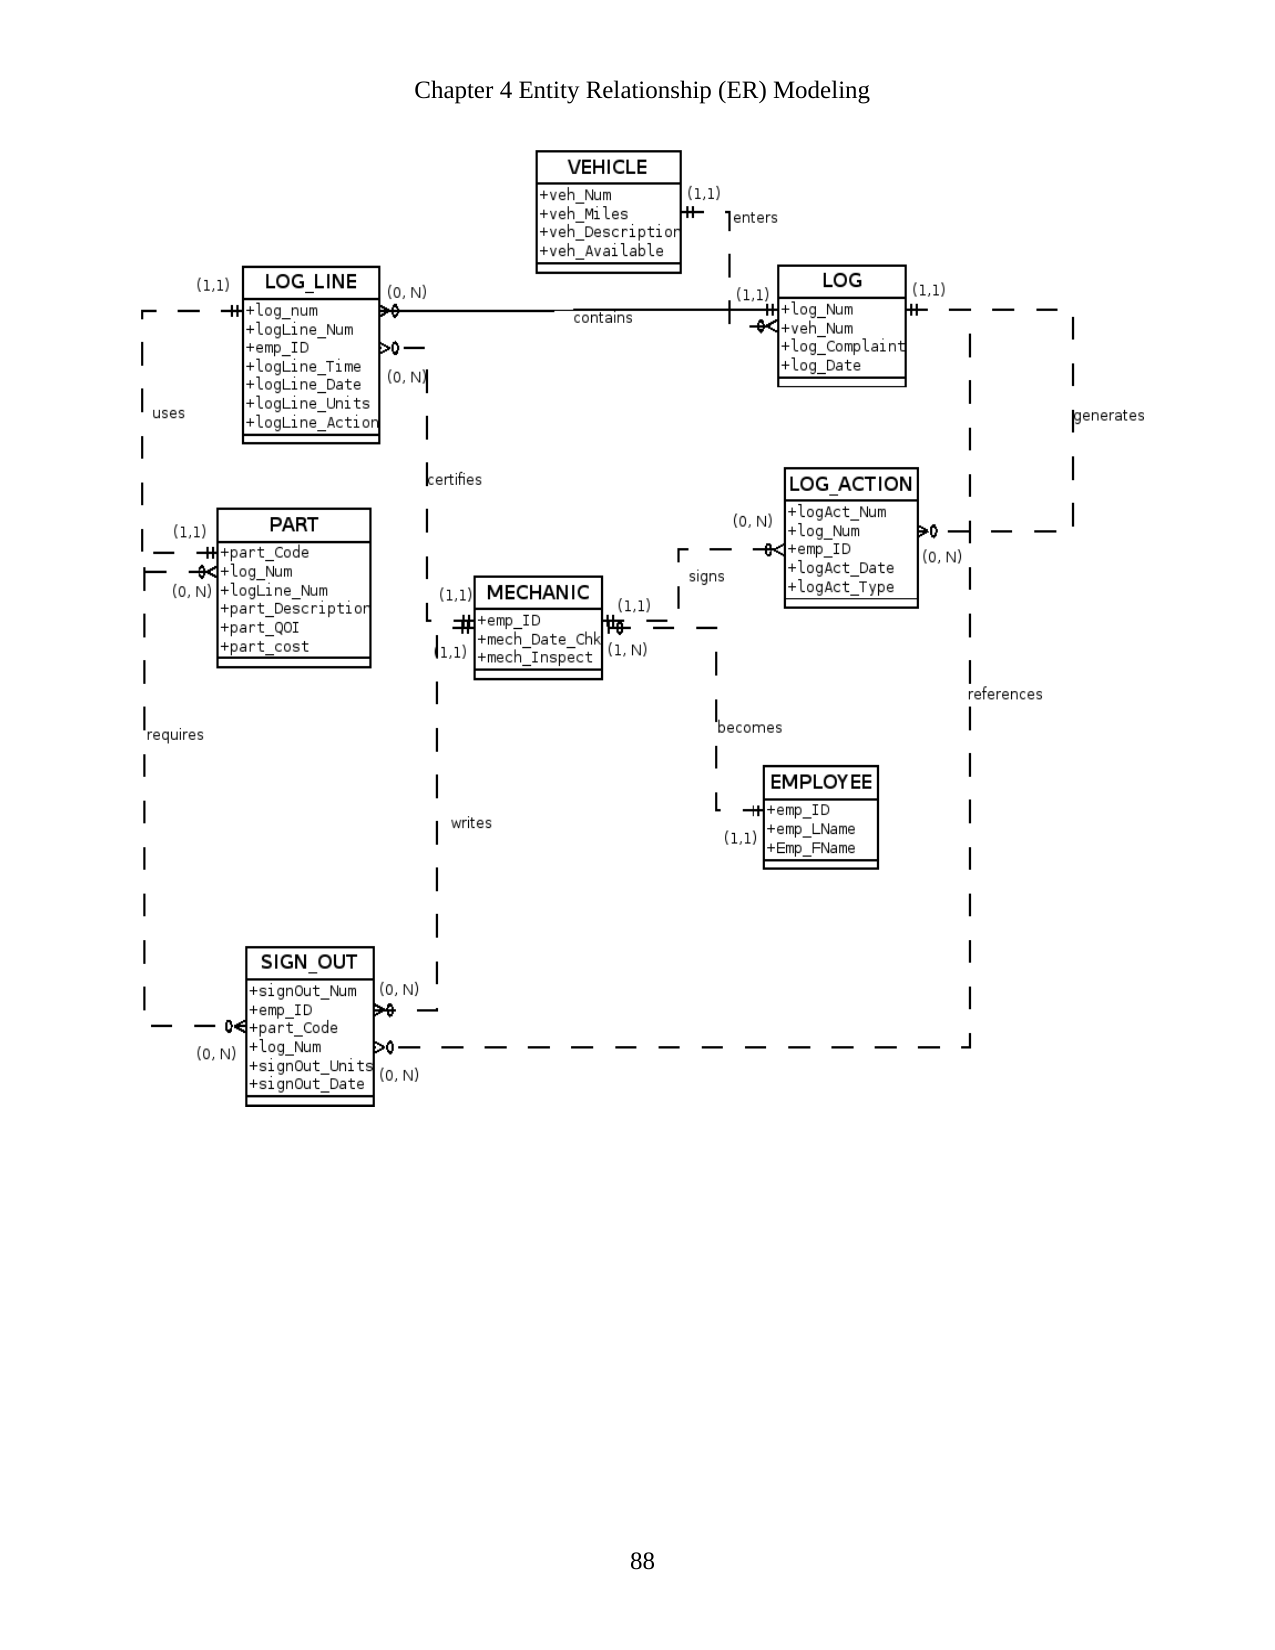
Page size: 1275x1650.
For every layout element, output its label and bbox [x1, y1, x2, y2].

picture [140, 150, 1144, 1107]
